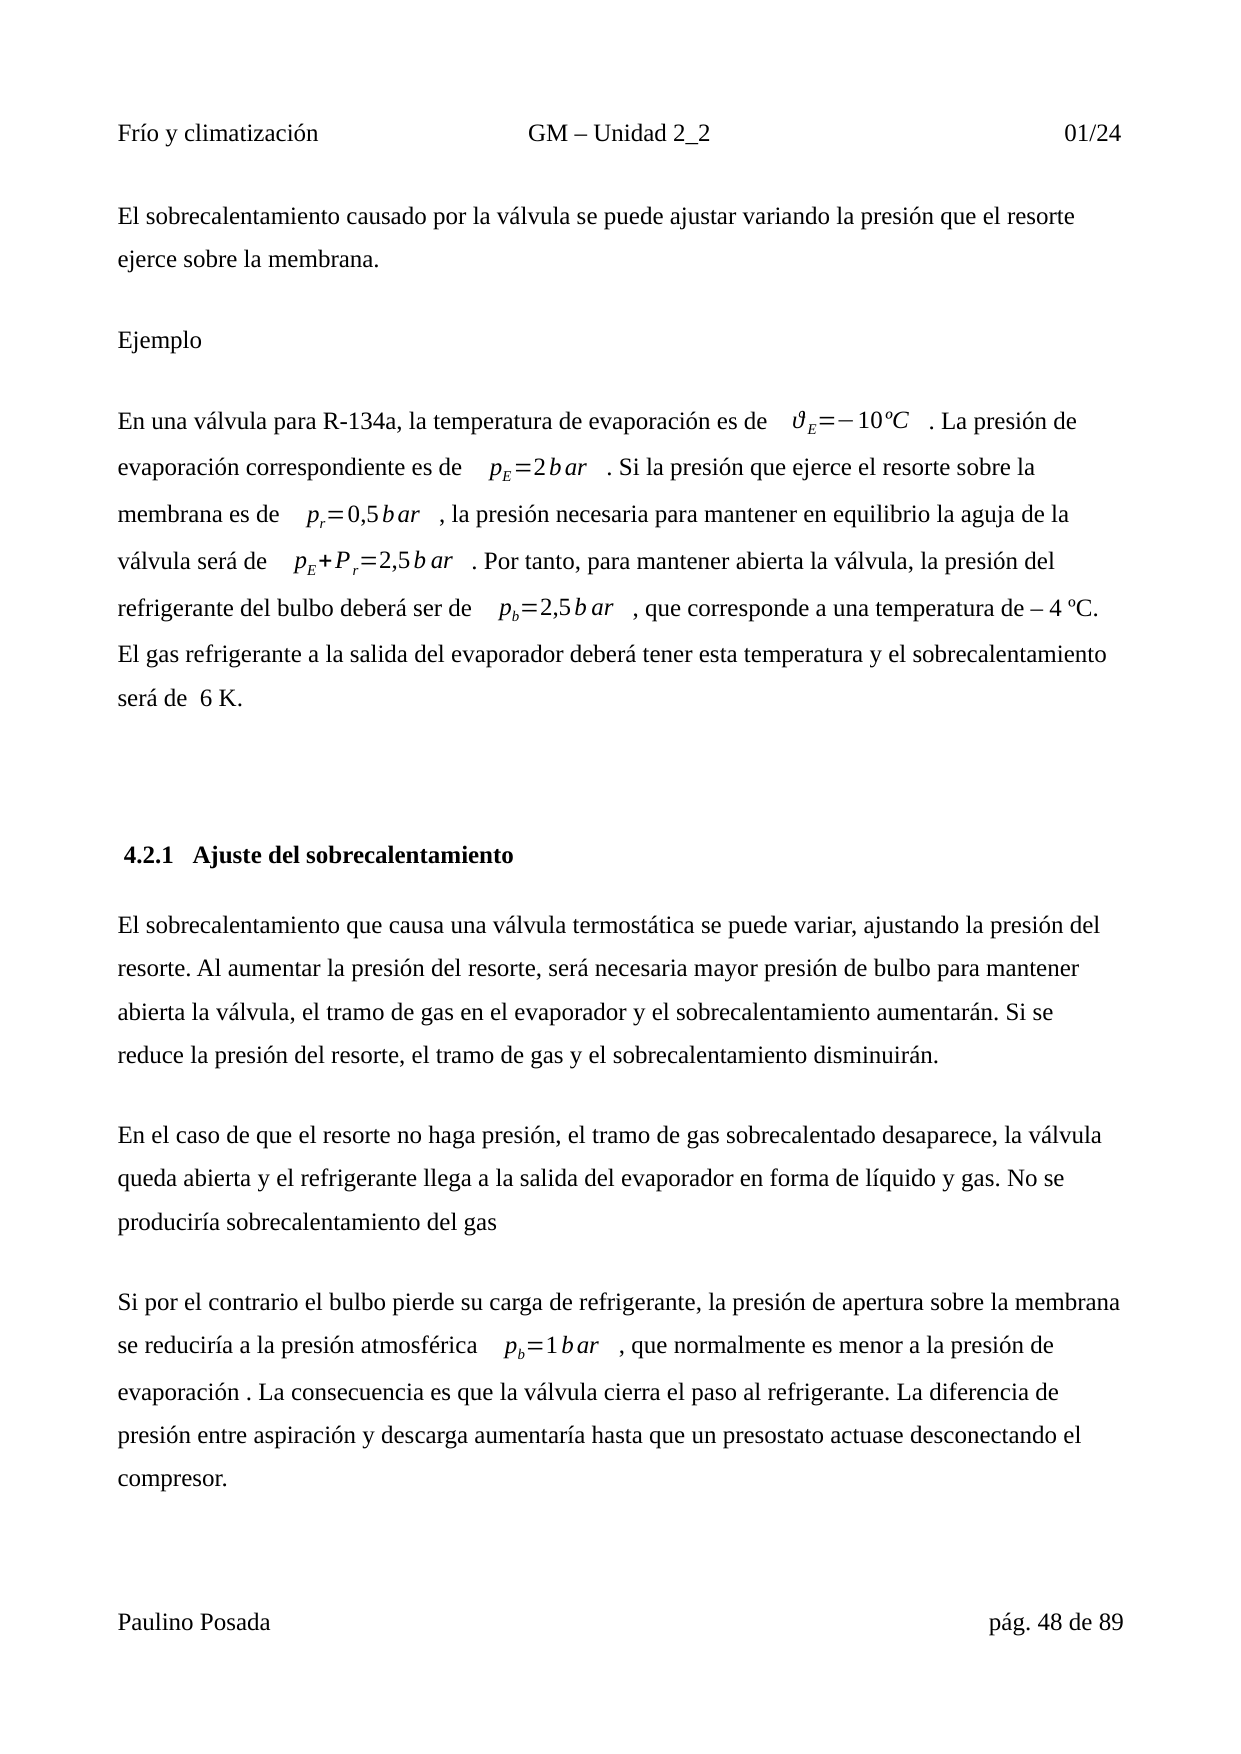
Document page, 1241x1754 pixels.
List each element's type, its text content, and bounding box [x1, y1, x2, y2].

text El sobrecalentamiento causado por la válvula se puede ajustar variando la presión que el resorte ejerce sobre la membrana. [117, 201, 1123, 273]
text Si por el contrario el bulbo pierde su carga de refrigerante, la presión de apertura sobre la membrana se reduciría a la presión atmosférica , que normalmente es menor a la presión de evaporación . La consecuencia es que la válvula cierra el paso al refrigerante. La diferencia de presión entre aspiración y descarga aumentaría hasta que un presostato actuase desconectando el compresor. [117, 1287, 1123, 1492]
text El sobrecalentamiento que causa una válvula termostática se puede variar, ajustando la presión del resorte. Al aumentar la presión del resorte, será necesaria mayor presión de bulbo para mantener abierta la válvula, el tramo de gas en el evaporador y el sobrecalentamiento aumentarán. Si se reduce la presión del resorte, el tramo de gas y el sobrecalentamiento disminuirán. [117, 910, 1123, 1068]
text En el caso de que el resorte no haga presión, el tramo de gas sobrecalentado desaparece, la válvula queda abierta y el refrigerante llega a la salida del evaporador en forma de líquido y gas. No se produciría sobrecalentamiento del gas [117, 1120, 1123, 1235]
text Ejemplo [117, 325, 1123, 354]
subtitle Ajuste del sobrecalentamiento [117, 840, 1123, 868]
text En una válvula para R-134a, la temperatura de evaporación es de . La presión de evaporación correspondiente es de . Si la presión que ejerce el resorte sobre la membrana es de , la presión necesaria para mantener en equilibrio la aguja de la válvula será de . Por tanto, para mantener abierta la válvula, la presión del refrigerante del bulbo deberá ser de , que corresponde a una temperatura de – 4 ºC. El gas refrigerante a la salida del evaporador deberá tener esta temperatura y el sobrecalentamiento será de 6 K. [117, 406, 1123, 711]
